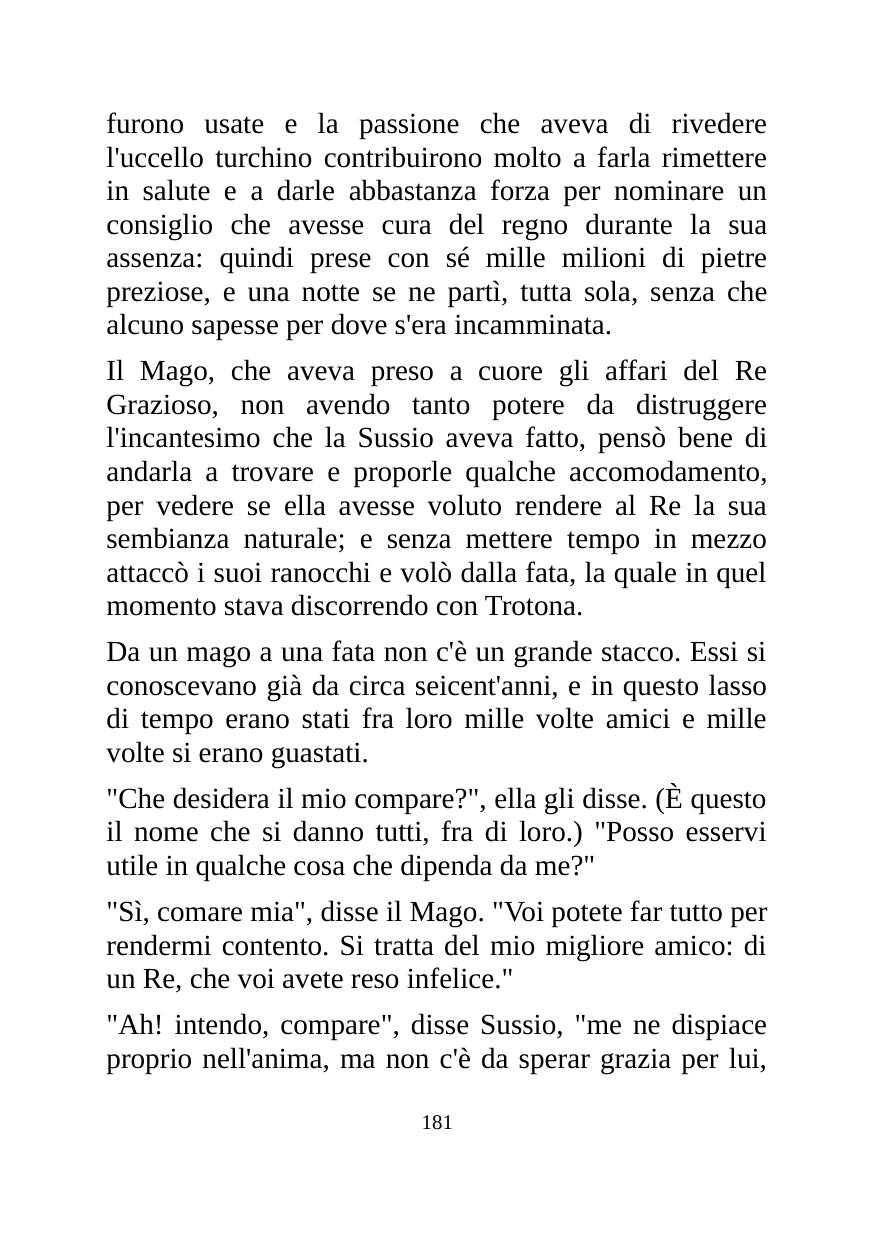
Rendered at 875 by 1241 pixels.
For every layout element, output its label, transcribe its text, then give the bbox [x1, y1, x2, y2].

text Da un mago a una fata non c'è un grande stacco. Essi si conoscevano già da circa seicent'anni, e in questo lasso di tempo erano stati fra loro mille volte amici e mille volte si erano guastati. [106, 634, 768, 768]
text "Che desidera il mio compare?", ella gli disse. (È questo il nome che si danno tutti, fra di loro.) "Posso esservi utile in qualche cosa che dipenda da me?" [106, 781, 768, 882]
text furono usate e la passione che aveva di rivedere l'uccello turchino contribuirono molto a farla rimettere in salute e a darle abbastanza forza per nominare un consiglio che avesse cura del regno durante la sua assenza: quindi prese con sé mille milioni di pietre preziose, e una notte se ne partì, tutta sola, senza che alcuno sapesse per dove s'era incamminata. [106, 106, 768, 341]
text Il Mago, che aveva preso a cuore gli affari del Re Grazioso, non avendo tanto potere da distruggere l'incantesimo che la Sussio aveva fatto, pensò bene di andarla a trovare e proporle qualche accomodamento, per vedere se ella avesse voluto rendere al Re la sua sembianza naturale; e senza mettere tempo in mezzo attaccò i suoi ranocchi e volò dalla fata, la quale in quel momento stava discorrendo con Trotona. [106, 353, 768, 622]
text "Sì, comare mia", disse il Mago. "Voi potete far tutto per rendermi contento. Si tratta del mio migliore amico: di un Re, che voi avete reso infelice." [106, 894, 768, 995]
text "Ah! intendo, compare", disse Sussio, "me ne dispiace proprio nell'anima, ma non c'è da sperar grazia per lui, [106, 1007, 768, 1074]
